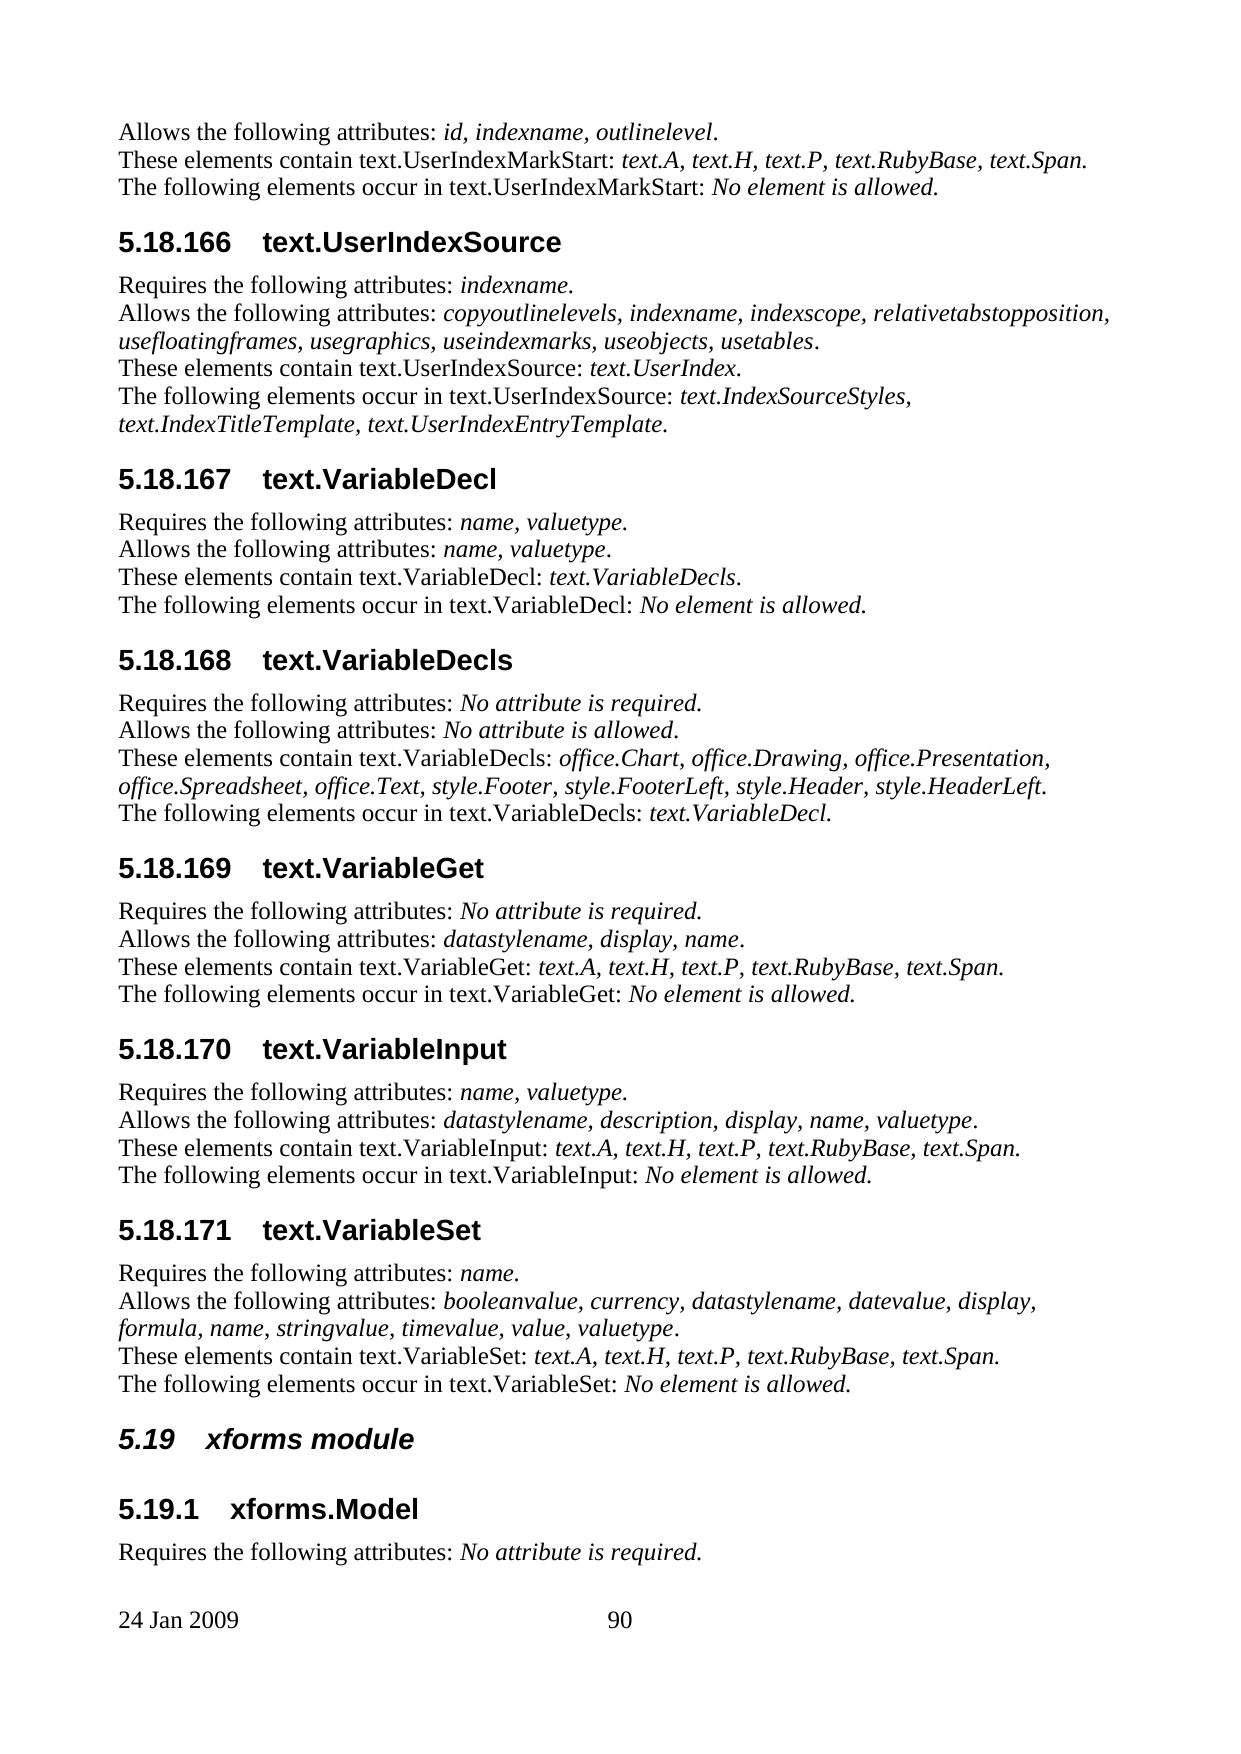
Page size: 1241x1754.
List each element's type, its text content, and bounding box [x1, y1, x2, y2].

text Allows the following attributes: datastylename, description, display, name, valuetype. [118, 1106, 1122, 1134]
text Allows the following attributes: datastylename, display, name. [118, 925, 1122, 953]
text Requires the following attributes: No attribute is required. [118, 689, 1122, 716]
text These elements contain text.VariableGet: text.A, text.H, text.P, text.RubyBase, text.Span. [118, 953, 1122, 980]
text Allows the following attributes: copyoutlinelevels, indexname, indexscope, relativetabstopposition, usefloatingframes, usegraphics, useindexmarks, useobjects, usetables. [118, 299, 1122, 354]
text The following elements occur in text.VariableDecl: No element is allowed. [118, 591, 1122, 618]
text Allows the following attributes: id, indexname, outlinelevel. [118, 118, 1122, 146]
text Allows the following attributes: booleanvalue, currency, datastylename, datevalue, display, formula, name, stringvalue, timevalue, value, valuetype. [118, 1287, 1122, 1342]
text Allows the following attributes: name, valuetype. [118, 535, 1122, 563]
text The following elements occur in text.UserIndexMarkStart: No element is allowed. [118, 173, 1122, 201]
subtitle text.UserIndexSource [118, 226, 1122, 259]
subtitle text.VariableDecl [118, 463, 1122, 495]
subtitle xforms.Model [118, 1493, 1122, 1525]
text The following elements occur in text.VariableInput: No element is allowed. [118, 1161, 1122, 1189]
text These elements contain text.VariableDecls: office.Chart, office.Drawing, office.Presentation, office.Spreadsheet, office.Text, style.Footer, style.FooterLeft, style.Header, style.HeaderLeft. [118, 744, 1122, 799]
subtitle text.VariableDecls [118, 643, 1122, 676]
subtitle text.VariableGet [118, 852, 1122, 885]
text Requires the following attributes: name, valuetype. [118, 508, 1122, 535]
text These elements contain text.UserIndexMarkStart: text.A, text.H, text.P, text.RubyBase, text.Span. [118, 146, 1122, 173]
subtitle text.VariableInput [118, 1033, 1122, 1066]
text These elements contain text.VariableDecl: text.VariableDecls. [118, 563, 1122, 591]
text The following elements occur in text.VariableDecls: text.VariableDecl. [118, 799, 1122, 827]
text These elements contain text.UserIndexSource: text.UserIndex. [118, 354, 1122, 382]
subtitle text.VariableSet [118, 1214, 1122, 1247]
text Requires the following attributes: No attribute is required. [118, 1538, 1122, 1566]
text These elements contain text.VariableInput: text.A, text.H, text.P, text.RubyBase, text.Span. [118, 1134, 1122, 1161]
text The following elements occur in text.UserIndexSource: text.IndexSourceStyles, text.IndexTitleTemplate, text.UserIndexEntryTemplate. [118, 382, 1122, 438]
text Requires the following attributes: No attribute is required. [118, 897, 1122, 925]
text Requires the following attributes: name. [118, 1259, 1122, 1287]
text The following elements occur in text.VariableGet: No element is allowed. [118, 980, 1122, 1008]
text Allows the following attributes: No attribute is allowed. [118, 716, 1122, 744]
text The following elements occur in text.VariableSet: No element is allowed. [118, 1370, 1122, 1398]
subtitle xforms module [118, 1423, 1122, 1455]
text Requires the following attributes: name, valuetype. [118, 1078, 1122, 1106]
text Requires the following attributes: indexname. [118, 271, 1122, 299]
text These elements contain text.VariableSet: text.A, text.H, text.P, text.RubyBase, text.Span. [118, 1342, 1122, 1370]
